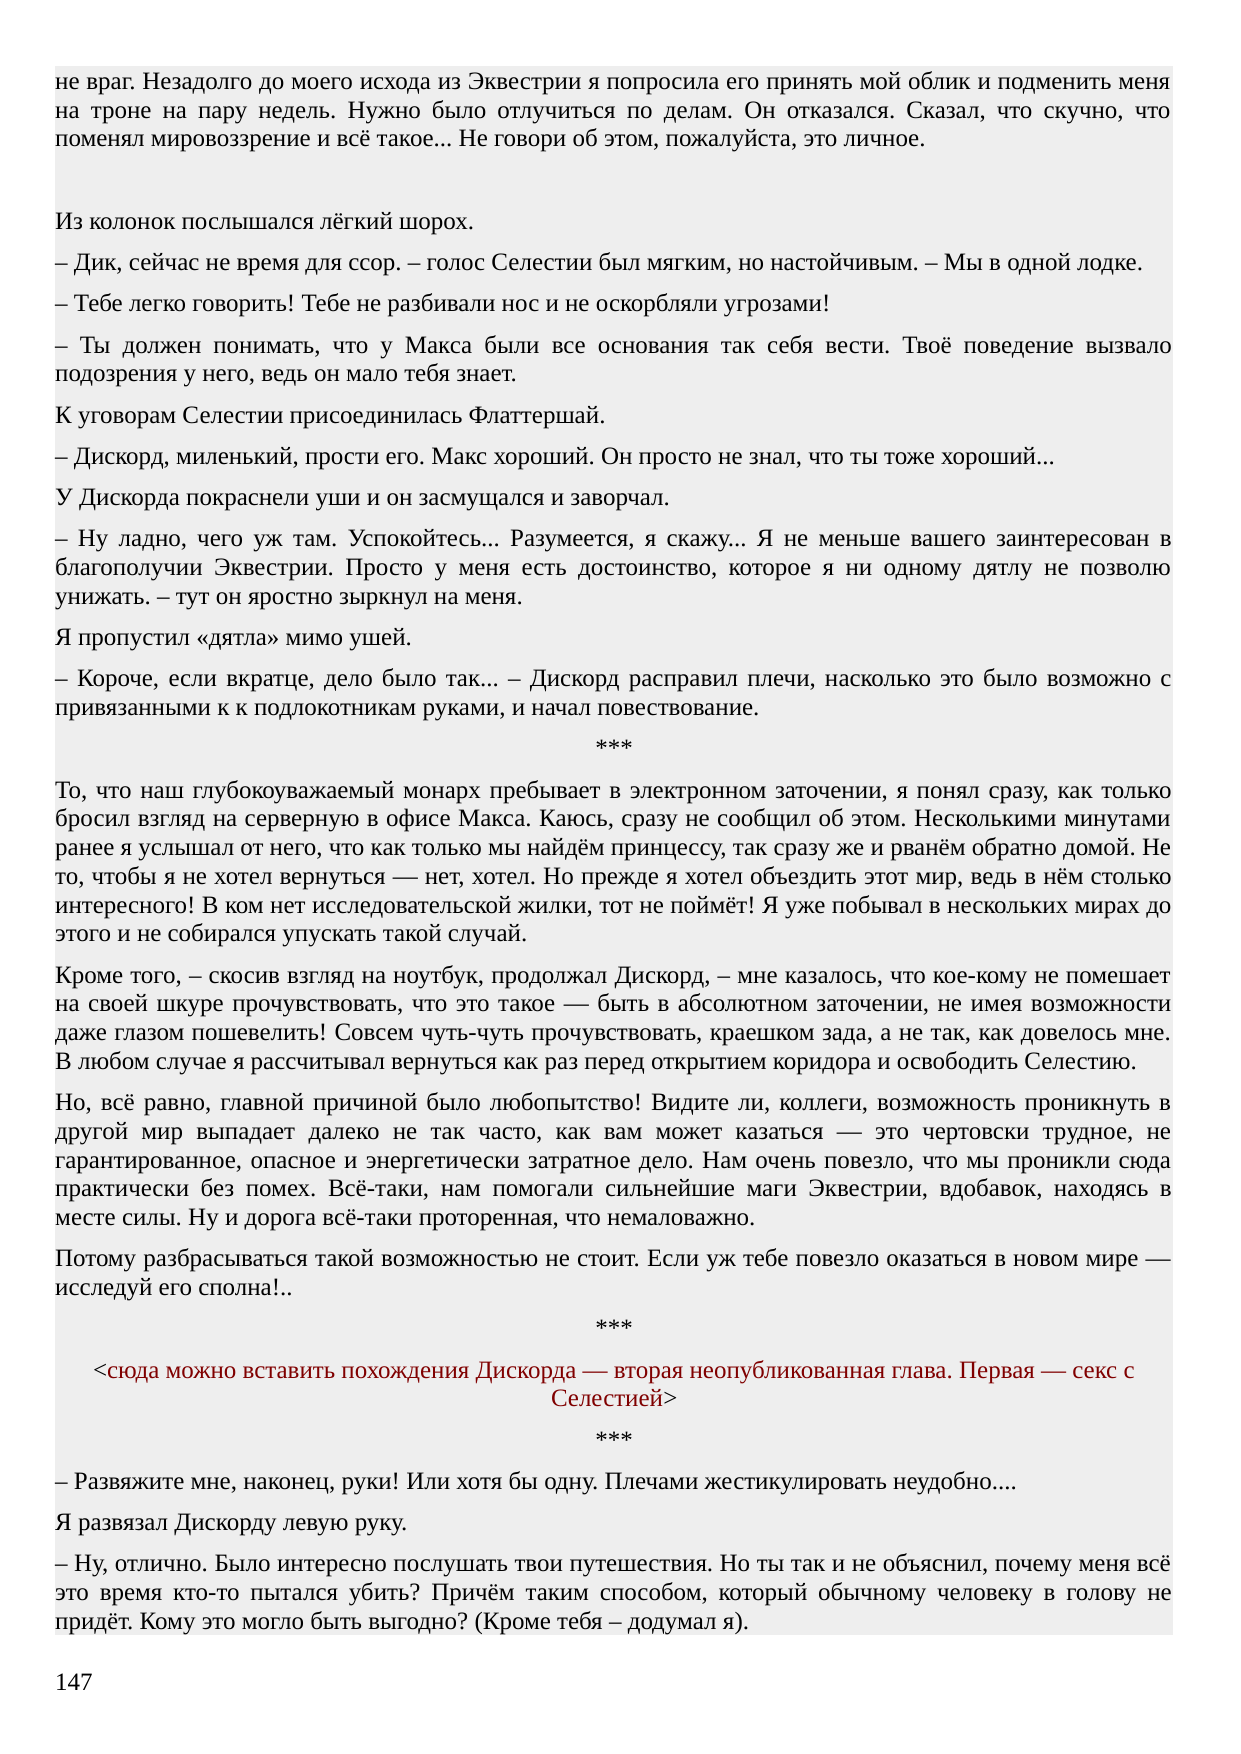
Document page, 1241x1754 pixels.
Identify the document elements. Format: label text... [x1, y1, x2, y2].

text Но, всё равно, главной причиной было любопытство! Видите ли, коллеги, возможность проникнуть в другой мир выпадает далеко не так часто, как вам может казаться — это чертовски трудное, не гарантированное, опасное и энергетически затратное дело. Нам очень повезло, что мы проникли сюда практически без помех. Всё-таки, нам помогали сильнейшие маги Эквестрии, вдобавок, находясь в месте силы. Ну и дорога всё-таки проторенная, что немаловажно. [55, 1087, 1173, 1231]
text Потому разбрасываться такой возможностью не стоит. Если уж тебе повезло оказаться в новом мире — исследуй его сполна!.. [55, 1243, 1173, 1301]
text – Ну ладно, чего уж там. Успокойтесь... Разумеется, я скажу... Я не меньше вашего заинтересован в благополучии Эквестрии. Просто у меня есть достоинство, которое я ни одному дятлу не позволю унижать. – тут он яростно зыркнул на меня. [55, 523, 1173, 610]
text *** [55, 1313, 1173, 1342]
text – Тебе легко говорить! Тебе не разбивали нос и не оскорбляли угрозами! [55, 288, 1173, 317]
text Кроме того, – скосив взгляд на ноутбук, продолжал Дискорд, – мне казалось, что кое-кому не помешает на своей шкуре прочувствовать, что это такое — быть в абсолютном заточении, не имея возможности даже глазом пошевелить! Совсем чуть-чуть прочувствовать, краешком зада, а не так, как довелось мне. В любом случае я рассчитывал вернуться как раз перед открытием коридора и освободить Селестию. [55, 960, 1173, 1075]
text К уговорам Селестии присоединилась Флаттершай. [55, 400, 1173, 428]
text Я пропустил «дятла» мимо ушей. [55, 622, 1173, 651]
text – Короче, если вкратце, дело было так... – Дискорд расправил плечи, насколько это было возможно с привязанными к к подлокотникам руками, и начал повествование. [55, 663, 1173, 721]
text – Ты должен понимать, что у Макса были все основания так себя вести. Твоё поведение вызвало подозрения у него, ведь он мало тебя знает. [55, 330, 1173, 387]
text – Дискорд, миленький, прости его. Макс хороший. Он просто не знал, что ты тоже хороший... [55, 441, 1173, 470]
text У Дискорда покраснели уши и он засмущался и заворчал. [55, 482, 1173, 511]
text *** [55, 1425, 1173, 1453]
text – Дик, сейчас не время для ссор. – голос Селестии был мягким, но настойчивым. – Мы в одной лодке. [55, 247, 1173, 276]
text То, что наш глубокоуважаемый монарх пребывает в электронном заточении, я понял сразу, как только бросил взгляд на серверную в офисе Макса. Каюсь, сразу не сообщил об этом. Несколькими минутами ранее я услышал от него, что как только мы найдём принцессу, так сразу же и рванём обратно домой. Не то, чтобы я не хотел вернуться — нет, хотел. Но прежде я хотел объездить этот мир, ведь в нём столько интересного! В ком нет исследовательской жилки, тот не поймёт! Я уже побывал в нескольких мирах до этого и не собирался упускать такой случай. [55, 775, 1173, 947]
text Я развязал Дискорду левую руку. [55, 1507, 1173, 1536]
text – Развяжите мне, наконец, руки! Или хотя бы одну. Плечами жестикулировать неудобно.... [55, 1466, 1173, 1495]
text не враг. Незадолго до моего исхода из Эквестрии я попросила его принять мой облик и подменить меня на троне на пару недель. Нужно было отлучиться по делам. Он отказался. Сказал, что скучно, что поменял мировоззрение и всё такое... Не говори об этом, пожалуйста, это личное. [55, 66, 1173, 152]
text Из колонок послышался лёгкий шорох. [55, 206, 1173, 235]
text – Ну, отлично. Было интересно послушать твои путешествия. Но ты так и не объяснил, почему меня всё это время кто-то пытался убить? Причём таким способом, который обычному человеку в голову не придёт. Кому это могло быть выгодно? (Кроме тебя – додумал я). [55, 1548, 1173, 1635]
text *** [55, 733, 1173, 762]
text <сюда можно вставить похождения Дискорда — вторая неопубликованная глава. Первая — секс с Селестией> [55, 1355, 1173, 1412]
